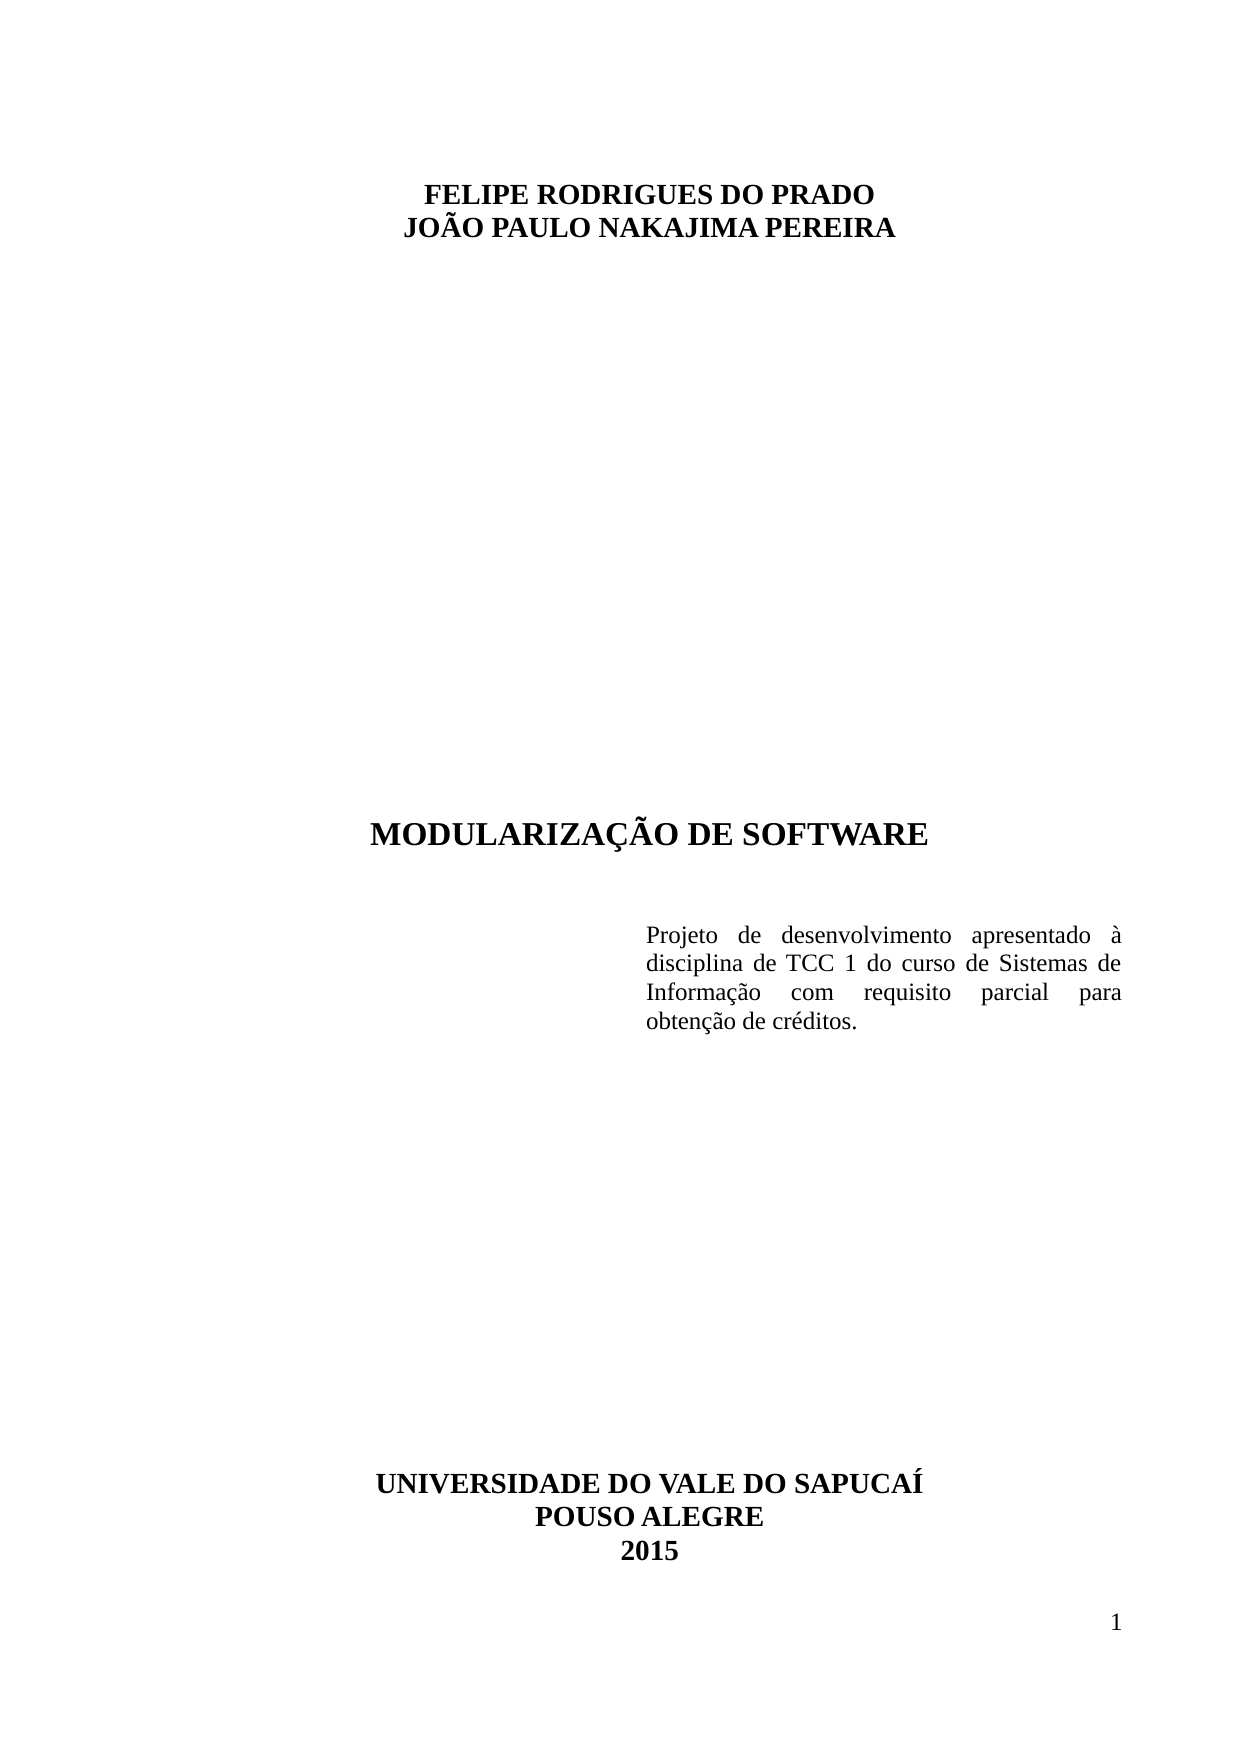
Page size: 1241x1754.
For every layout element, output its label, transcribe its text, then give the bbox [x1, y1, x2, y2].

text UNIVERSIDADE DO VALE DO SAPUCAÍ [177, 1466, 1122, 1499]
text 2015 [177, 1533, 1122, 1567]
text FELIPE RODRIGUES DO PRADO [177, 177, 1122, 211]
text POUSO ALEGRE [177, 1499, 1122, 1533]
text JOÃO PAULO NAKAJIMA PEREIRA [177, 211, 1122, 244]
text MODULARIZAÇÃO DE SOFTWARE [177, 814, 1122, 853]
text Projeto de desenvolvimento apresentado à disciplina de TCC 1 do curso de Sistemas de Informação com requisito parcial para obtenção de créditos. [646, 920, 1122, 1035]
